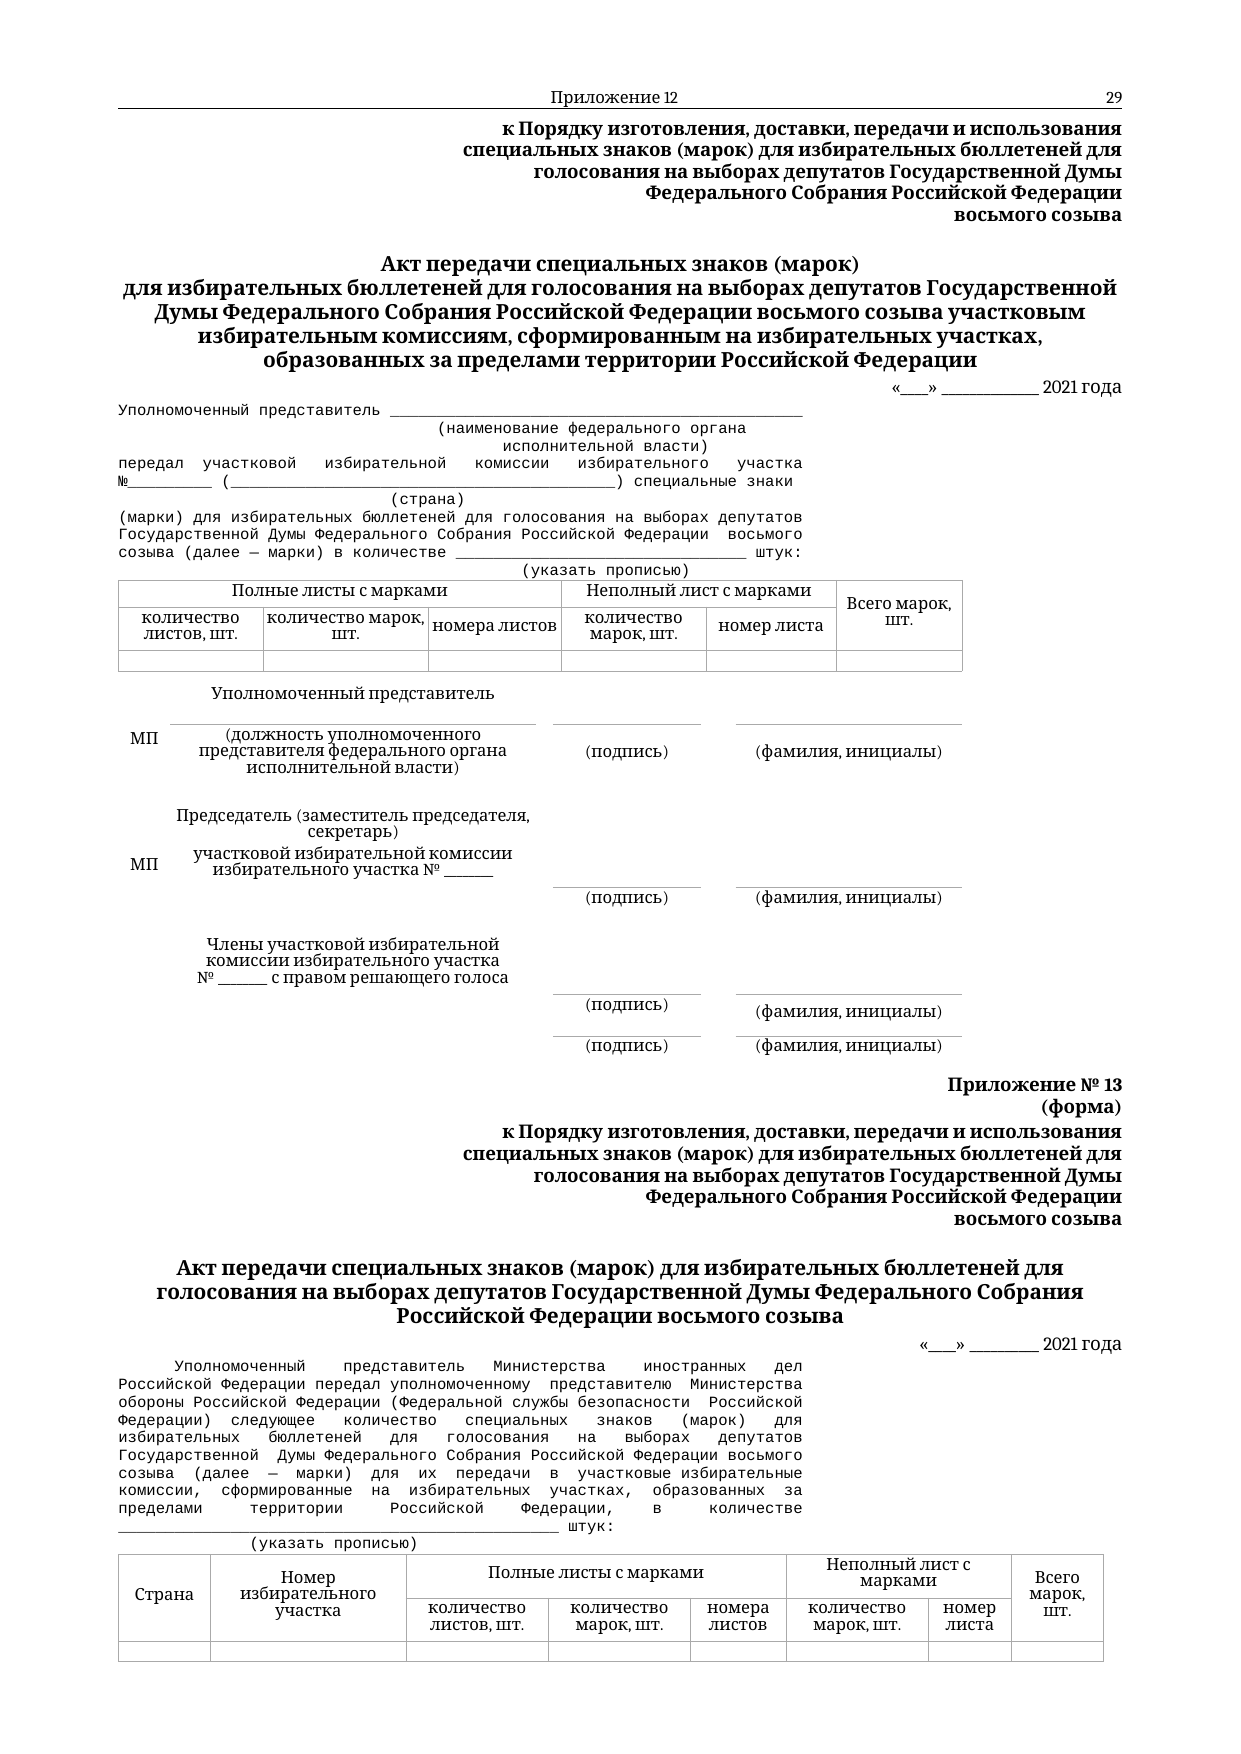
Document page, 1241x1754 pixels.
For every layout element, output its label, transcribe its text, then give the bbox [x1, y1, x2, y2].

text к Порядку изготовления, доставки, передачи и использования специальных знаков (марок) для избирательных бюллетеней для голосования на выборах депутатов Государственной Думы Федерального Собрания Российской Федерации восьмого созыва [118, 1122, 1122, 1230]
table_cell [701, 785, 736, 805]
text Уполномоченный представитель ____________________________________________ [118, 403, 1122, 420]
table_header [701, 683, 736, 785]
table_cell (подпись) [553, 725, 701, 785]
table_cell [118, 934, 170, 1036]
table_cell [536, 785, 553, 805]
text обороны Российской Федерации (Федеральной службы безопасности Российской [118, 1394, 1122, 1412]
text (марки) для избирательных бюллетеней для голосования на выборах депутатов [118, 509, 1122, 527]
table_header [736, 683, 962, 724]
table_cell [536, 994, 553, 1036]
table_cell [264, 651, 428, 671]
text исполнительной власти) [118, 438, 1122, 456]
text Государственной Думы Федерального Собрания Российской Федерации восьмого [118, 527, 1122, 544]
text передал участковой избирательной комиссии избирательного участка [118, 456, 1122, 473]
table_cell [118, 887, 170, 913]
table_cell (фамилия, инициалы) [736, 888, 962, 913]
table_cell Председатель (заместитель председателя, секретарь) участковой избирательной комиссии избирательного участка № ________ [170, 805, 536, 887]
table_cell [536, 914, 553, 934]
table_cell количество марок, шт. [264, 608, 428, 650]
table_cell МП [118, 805, 170, 887]
text Федерации) следующее количество специальных знаков (марок) для [118, 1412, 1122, 1430]
table_cell количество листов, шт. [407, 1599, 548, 1641]
table_cell [170, 1036, 536, 1062]
table_cell [536, 805, 553, 887]
table_header [553, 683, 701, 724]
table_cell [553, 785, 701, 805]
table_cell [691, 1642, 786, 1661]
table_cell количество марок, шт. [787, 1599, 928, 1641]
table_cell [119, 651, 263, 671]
table_cell [170, 994, 536, 1036]
table_header МП [118, 683, 170, 785]
text (страна) [118, 491, 1122, 509]
table_header Страна [119, 1555, 210, 1641]
table_cell номера листов [691, 1599, 786, 1641]
table_header Неполный лист с марками [562, 581, 836, 607]
table_cell [119, 1642, 210, 1661]
table_header Неполный лист с марками [787, 1555, 1011, 1597]
table_header Полные листы с марками [407, 1555, 786, 1597]
table_header Номер избирательного участка [211, 1555, 406, 1641]
text Уполномоченный представитель Министерства иностранных дел [118, 1359, 1122, 1377]
table_cell [211, 1642, 406, 1661]
table_cell [701, 934, 736, 1036]
table_cell (подпись) [553, 1037, 701, 1062]
text (указать прописью) [118, 562, 1122, 580]
text созыва (далее — марки) в количестве _______________________________ штук: [118, 544, 1122, 562]
table_cell [553, 914, 701, 934]
table_cell [701, 805, 736, 913]
table_cell [562, 651, 706, 671]
text комиссии, сформированные на избирательных участках, образованных за [118, 1483, 1122, 1501]
table_cell номер листа [929, 1599, 1011, 1641]
table_cell [407, 1642, 548, 1661]
table_cell [736, 805, 962, 887]
table_cell [170, 785, 536, 805]
table_cell [118, 914, 170, 934]
table_cell (подпись) [553, 995, 701, 1036]
table_cell [736, 934, 962, 994]
text пределами территории Российской Федерации, в количестве [118, 1501, 1122, 1518]
text Государственной Думы Федерального Собрания Российской Федерации восьмого [118, 1447, 1122, 1465]
table_header Полные листы с марками [119, 581, 561, 607]
table_cell [536, 887, 553, 913]
table_cell (фамилия, инициалы) [736, 995, 962, 1036]
table_cell [701, 1036, 736, 1062]
text _______________________________________________ штук: [118, 1518, 1122, 1536]
table_cell [170, 887, 536, 913]
text Российской Федерации передал уполномоченному представителю Министерства [118, 1377, 1122, 1394]
table_cell [701, 914, 736, 934]
table_cell (подпись) [553, 888, 701, 913]
table_cell [429, 651, 561, 671]
table_cell количество листов, шт. [119, 608, 263, 650]
table_cell [170, 914, 536, 934]
table_header Всего марок, шт. [837, 581, 962, 650]
table_cell (фамилия, инициалы) [736, 1037, 962, 1062]
table_cell [536, 724, 553, 785]
table_header [536, 683, 553, 724]
table_cell [707, 651, 836, 671]
table_cell [736, 785, 962, 805]
text «____» __________ 2021 года [118, 1333, 1122, 1355]
table_cell [1012, 1642, 1103, 1661]
table_header Всего марок, шт. [1012, 1555, 1103, 1641]
text (наименование федерального органа [118, 420, 1122, 438]
table_cell [536, 934, 553, 994]
text к Порядку изготовления, доставки, передачи и использования специальных знаков (марок) для избирательных бюллетеней для голосования на выборах депутатов Государственной Думы Федерального Собрания Российской Федерации восьмого созыва [118, 118, 1122, 226]
table_cell количество марок, шт. [549, 1599, 690, 1641]
table_cell номер листа [707, 608, 836, 650]
text (указать прописью) [118, 1536, 1122, 1554]
table_cell [553, 934, 701, 994]
text «____» ______________ 2021 года [118, 377, 1122, 398]
table_cell [553, 805, 701, 887]
table_cell [837, 651, 962, 671]
table_cell (должность уполномоченного представителя федерального органа исполнительной власти) [170, 725, 536, 785]
table_cell [787, 1642, 928, 1661]
table_cell номера листов [429, 608, 561, 650]
table_cell [118, 785, 170, 805]
text избирательных бюллетеней для голосования на выборах депутатов [118, 1430, 1122, 1447]
table_cell Члены участковой избирательной комиссии избирательного участка № ________ с правом решающего голоса [170, 934, 536, 994]
text Приложение № 13 (форма) [118, 1075, 1122, 1118]
table_cell [929, 1642, 1011, 1661]
table_cell [736, 914, 962, 934]
table_cell количество марок, шт. [562, 608, 706, 650]
text созыва (далее — марки) для их передачи в участковые избирательные [118, 1465, 1122, 1483]
table_cell (фамилия, инициалы) [736, 725, 962, 785]
table_header Уполномоченный представитель [170, 683, 536, 724]
table_cell [549, 1642, 690, 1661]
subtitle Акт передачи специальных знаков (марок) для избирательных бюллетеней для голосования на выборах депутатов Государственной Думы Федерального Собрания Российской Федерации восьмого созыва участковым избирательным комиссиям, сформированным на избирательных участках, образованных за пределами территории Российской Федерации [118, 253, 1122, 373]
table_cell [536, 1036, 553, 1062]
subtitle Акт передачи специальных знаков (марок) для избирательных бюллетеней для голосования на выборах депутатов Государственной Думы Федерального Собрания Российской Федерации восьмого созыва [118, 1257, 1122, 1329]
text №_________ (_________________________________________) специальные знаки [118, 473, 1122, 491]
table_cell [118, 1036, 170, 1062]
